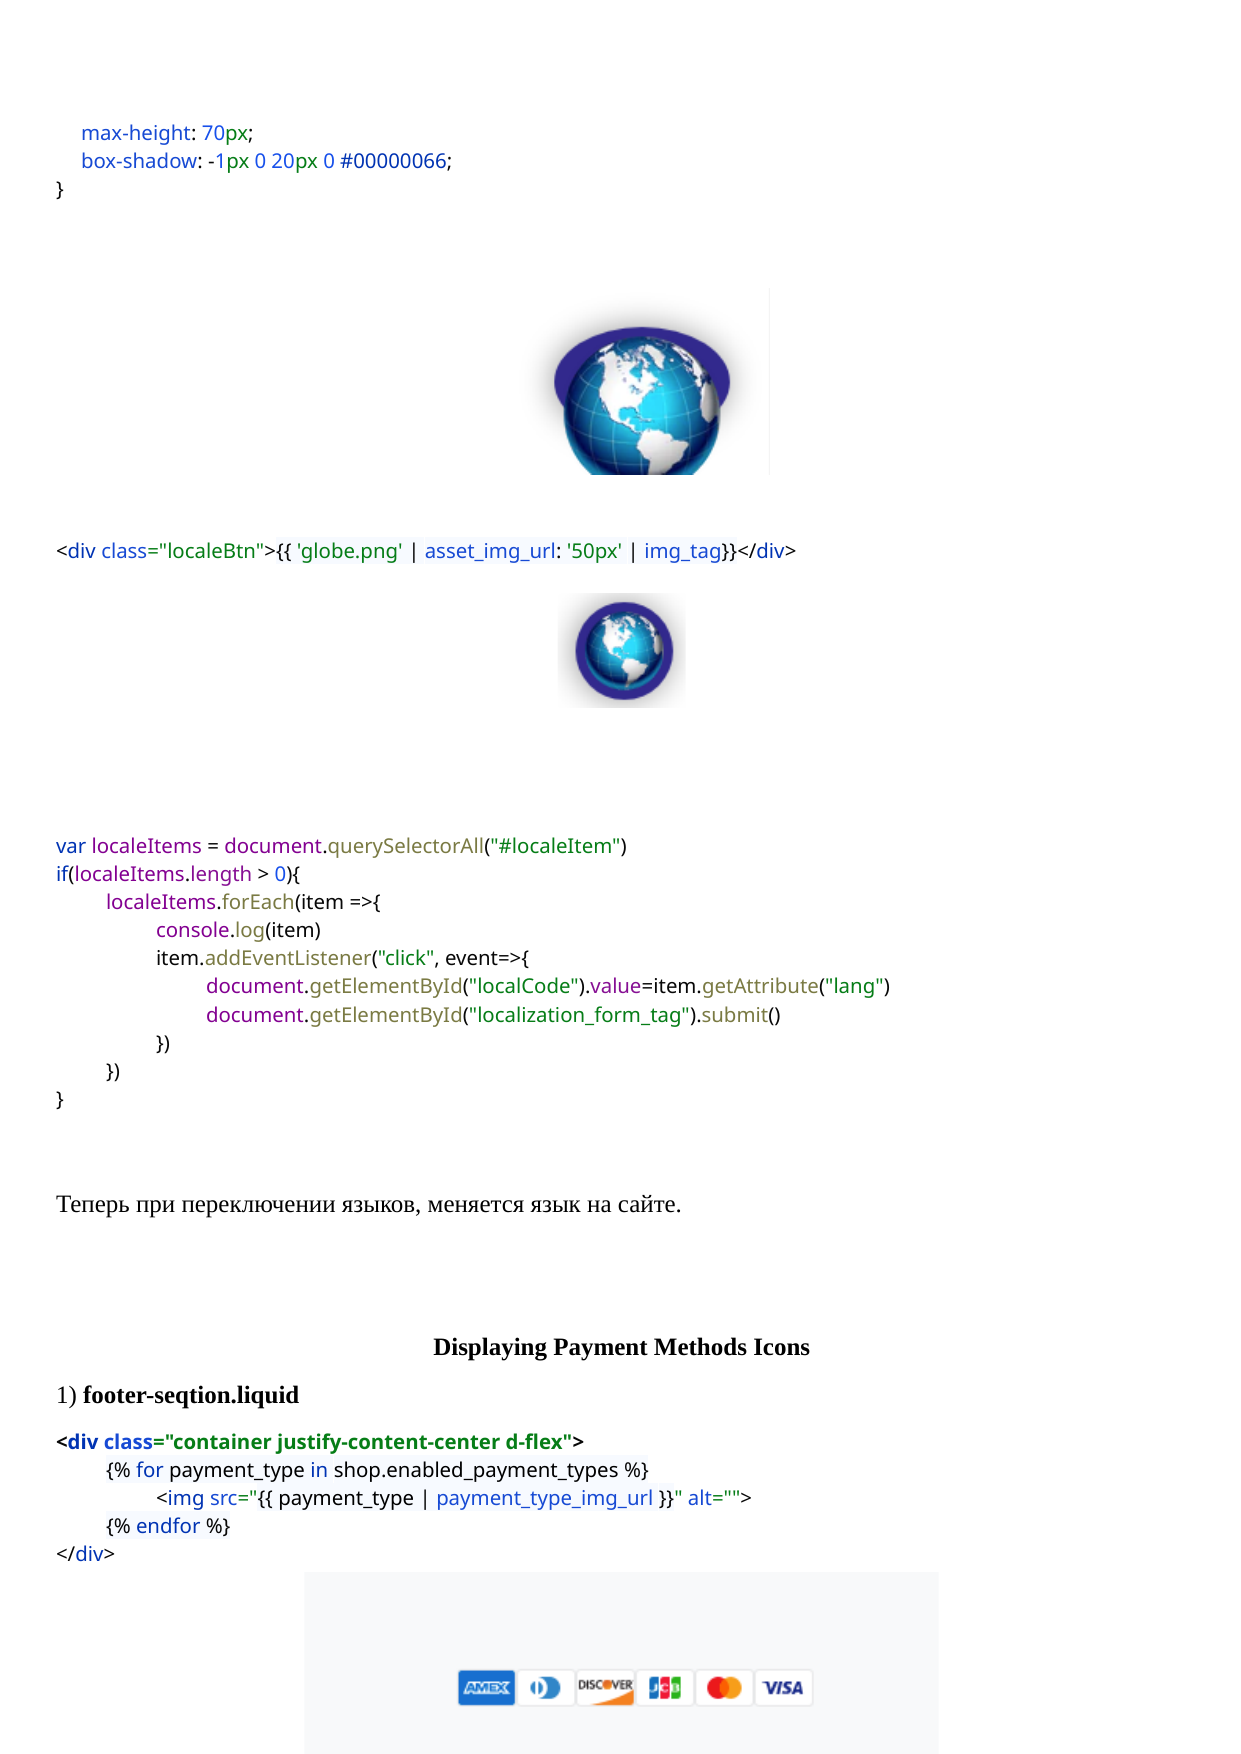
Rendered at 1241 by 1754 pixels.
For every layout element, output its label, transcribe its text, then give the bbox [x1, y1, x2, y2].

picture [557, 593, 686, 708]
text item.addEventListener("click", event=>{ [56, 944, 1187, 972]
text var localeItems = document.querySelectorAll("#localeItem") [56, 832, 1187, 860]
text if(localeItems.length > 0){ [56, 860, 1187, 888]
text document.getElementById("localCode").value=item.getAttribute("lang") [56, 972, 1187, 1000]
text </div> [56, 1539, 1187, 1567]
text } [56, 174, 1187, 202]
text localeItems.forEach(item =>{ [56, 888, 1187, 916]
text {% endfor %} [56, 1511, 1187, 1539]
text {% for payment_type in shop.enabled_payment_types %} [56, 1455, 1187, 1483]
picture [473, 288, 770, 475]
text Displaying Payment Methods Icons [56, 1332, 1187, 1361]
text max-height: 70px; [56, 118, 1187, 146]
text box-shadow: -1px 0 20px 0 #00000066; [56, 146, 1187, 174]
text <div class="localeBtn">{{ 'globe.png' | asset_img_url: '50px' | img_tag}}</div> [56, 537, 1187, 564]
text document.getElementById("localization_form_tag").submit() [56, 1000, 1187, 1028]
text <img src="{{ payment_type | payment_type_img_url }}" alt=""> [56, 1483, 1187, 1511]
text }) [56, 1028, 1187, 1056]
picture [304, 1572, 939, 1754]
text Теперь при переключении языков, меняется язык на сайте. [56, 1189, 1187, 1218]
text }) [56, 1056, 1187, 1084]
text <div class="container justify-content-center d-flex"> [56, 1427, 1187, 1455]
text 1) footer-seqtion.liquid [56, 1380, 1187, 1408]
text console.log(item) [56, 916, 1187, 944]
text } [56, 1084, 1187, 1112]
